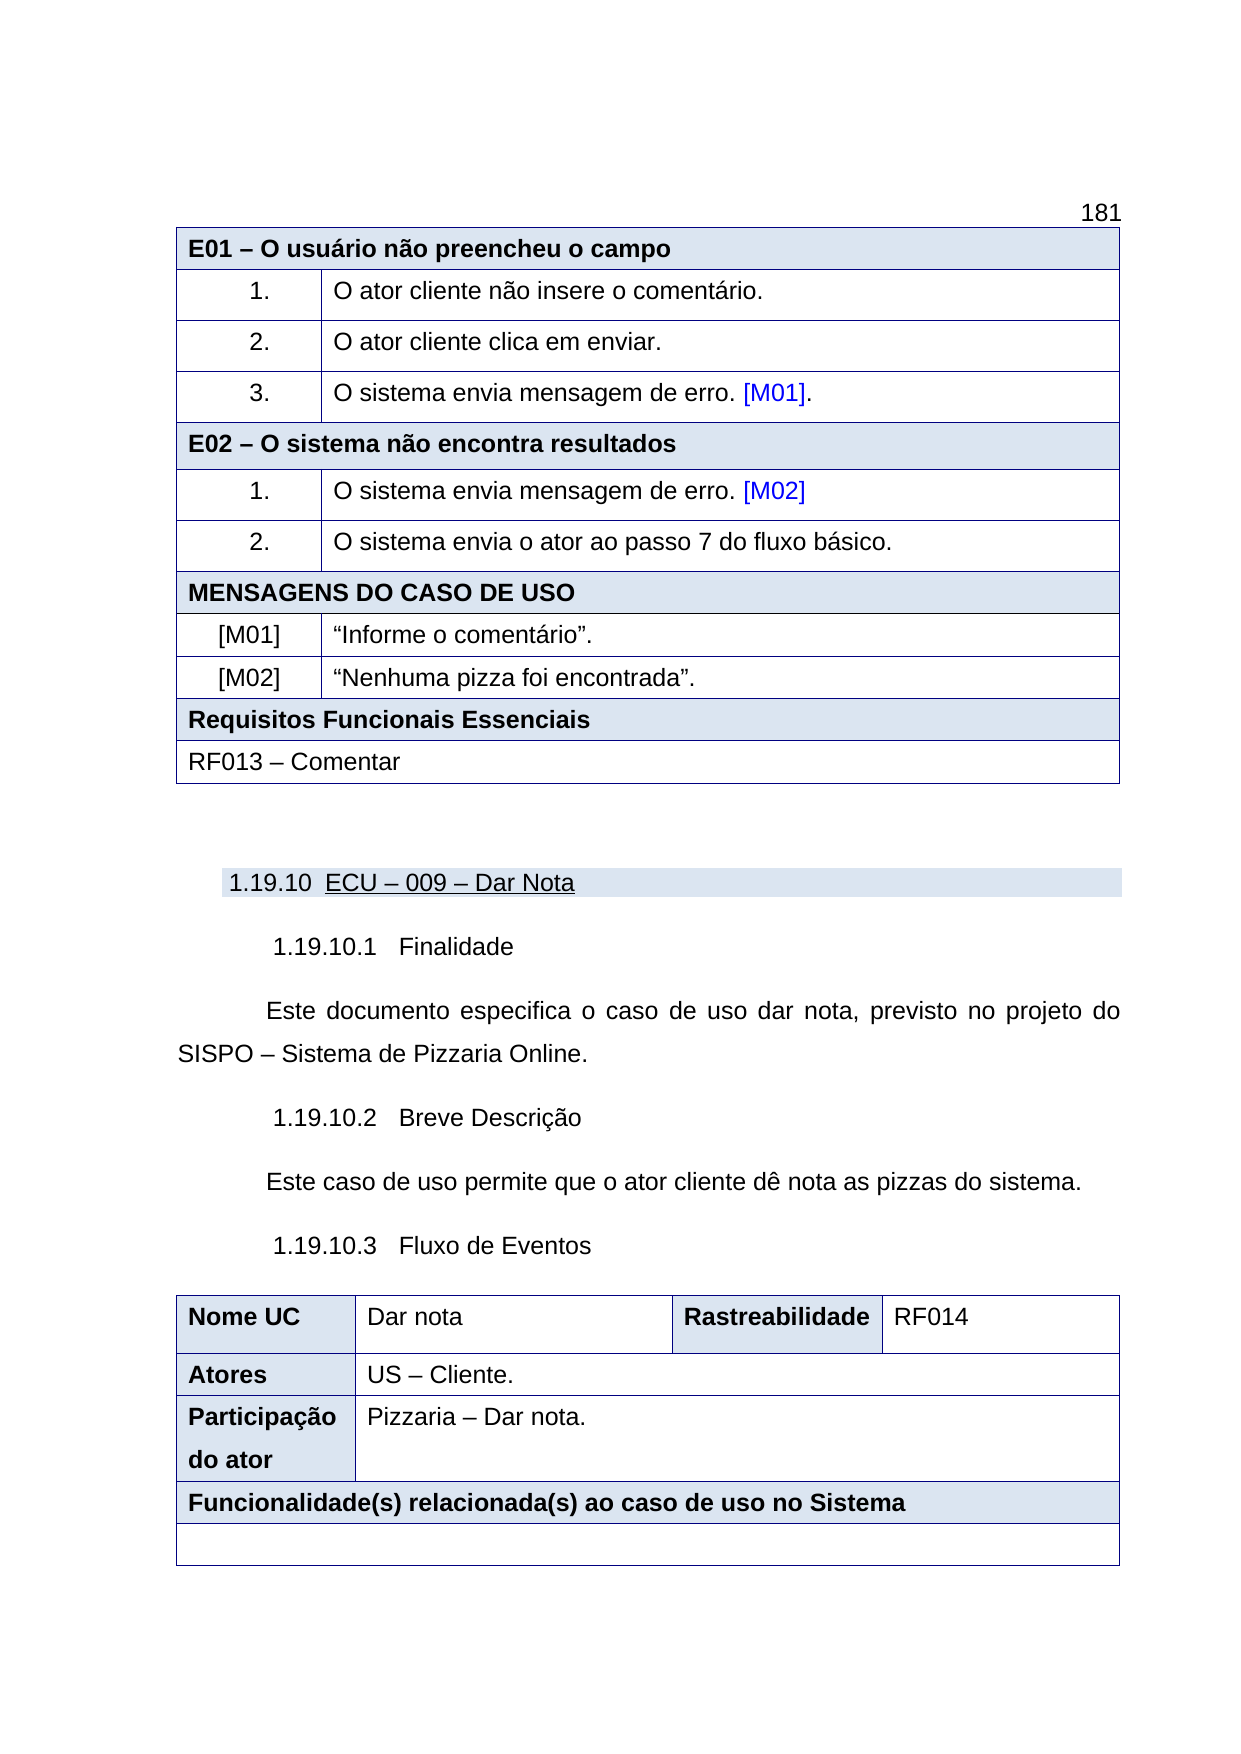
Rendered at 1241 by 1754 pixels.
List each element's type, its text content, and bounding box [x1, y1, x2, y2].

table_cell [177, 321, 321, 371]
text Este caso de uso permite que o ator cliente dê nota as pizzas do sistema. [177, 1167, 1122, 1196]
table_cell MENSAGENS DO CASO DE USO [177, 572, 1119, 613]
table_cell O sistema envia mensagem de erro. [M01]. [322, 372, 1119, 422]
table_cell RF013 – Comentar [177, 741, 1119, 782]
table_cell [177, 470, 321, 520]
table_cell Funcionalidade(s) relacionada(s) ao caso de uso no Sistema [177, 1482, 1119, 1523]
table_header Rastreabilidade [673, 1296, 882, 1353]
table_cell [177, 1524, 1119, 1565]
table_cell “Informe o comentário”. [322, 614, 1119, 656]
table_cell Pizzaria – Dar nota. [356, 1396, 1119, 1481]
table_cell O sistema envia o ator ao passo 7 do fluxo básico. [322, 521, 1119, 571]
table_cell O ator cliente não insere o comentário. [322, 270, 1119, 320]
table_cell O sistema envia mensagem de erro. [M02] [322, 470, 1119, 520]
table_cell “Nenhuma pizza foi encontrada”. [322, 657, 1119, 698]
text Este documento especifica o caso de uso dar nota, previsto no projeto do SISPO – Sistema de Pizzaria Online. [177, 996, 1122, 1068]
table_header RF014 [883, 1296, 1119, 1353]
table_cell Requisitos Funcionais Essenciais [177, 699, 1119, 740]
table_cell [177, 270, 321, 320]
subtitle Fluxo de Eventos [266, 1231, 1122, 1260]
table_cell Atores [177, 1354, 355, 1395]
table_header Dar nota [356, 1296, 672, 1353]
table_cell O ator cliente clica em enviar. [322, 321, 1119, 371]
table_cell [177, 521, 321, 571]
table_cell Participação do ator [177, 1396, 355, 1481]
table_cell [177, 372, 321, 422]
table_cell US – Cliente. [356, 1354, 1119, 1395]
table_cell E01 – O usuário não preencheu o campo [177, 228, 1119, 269]
table_header Nome UC [177, 1296, 355, 1353]
table_cell [M01] [177, 614, 321, 656]
table_cell [M02] [177, 657, 321, 698]
subtitle ECU – 009 – Dar Nota [222, 868, 1122, 897]
subtitle Breve Descrição [266, 1103, 1122, 1132]
subtitle Finalidade [266, 932, 1122, 961]
table_cell E02 – O sistema não encontra resultados [177, 423, 1119, 469]
